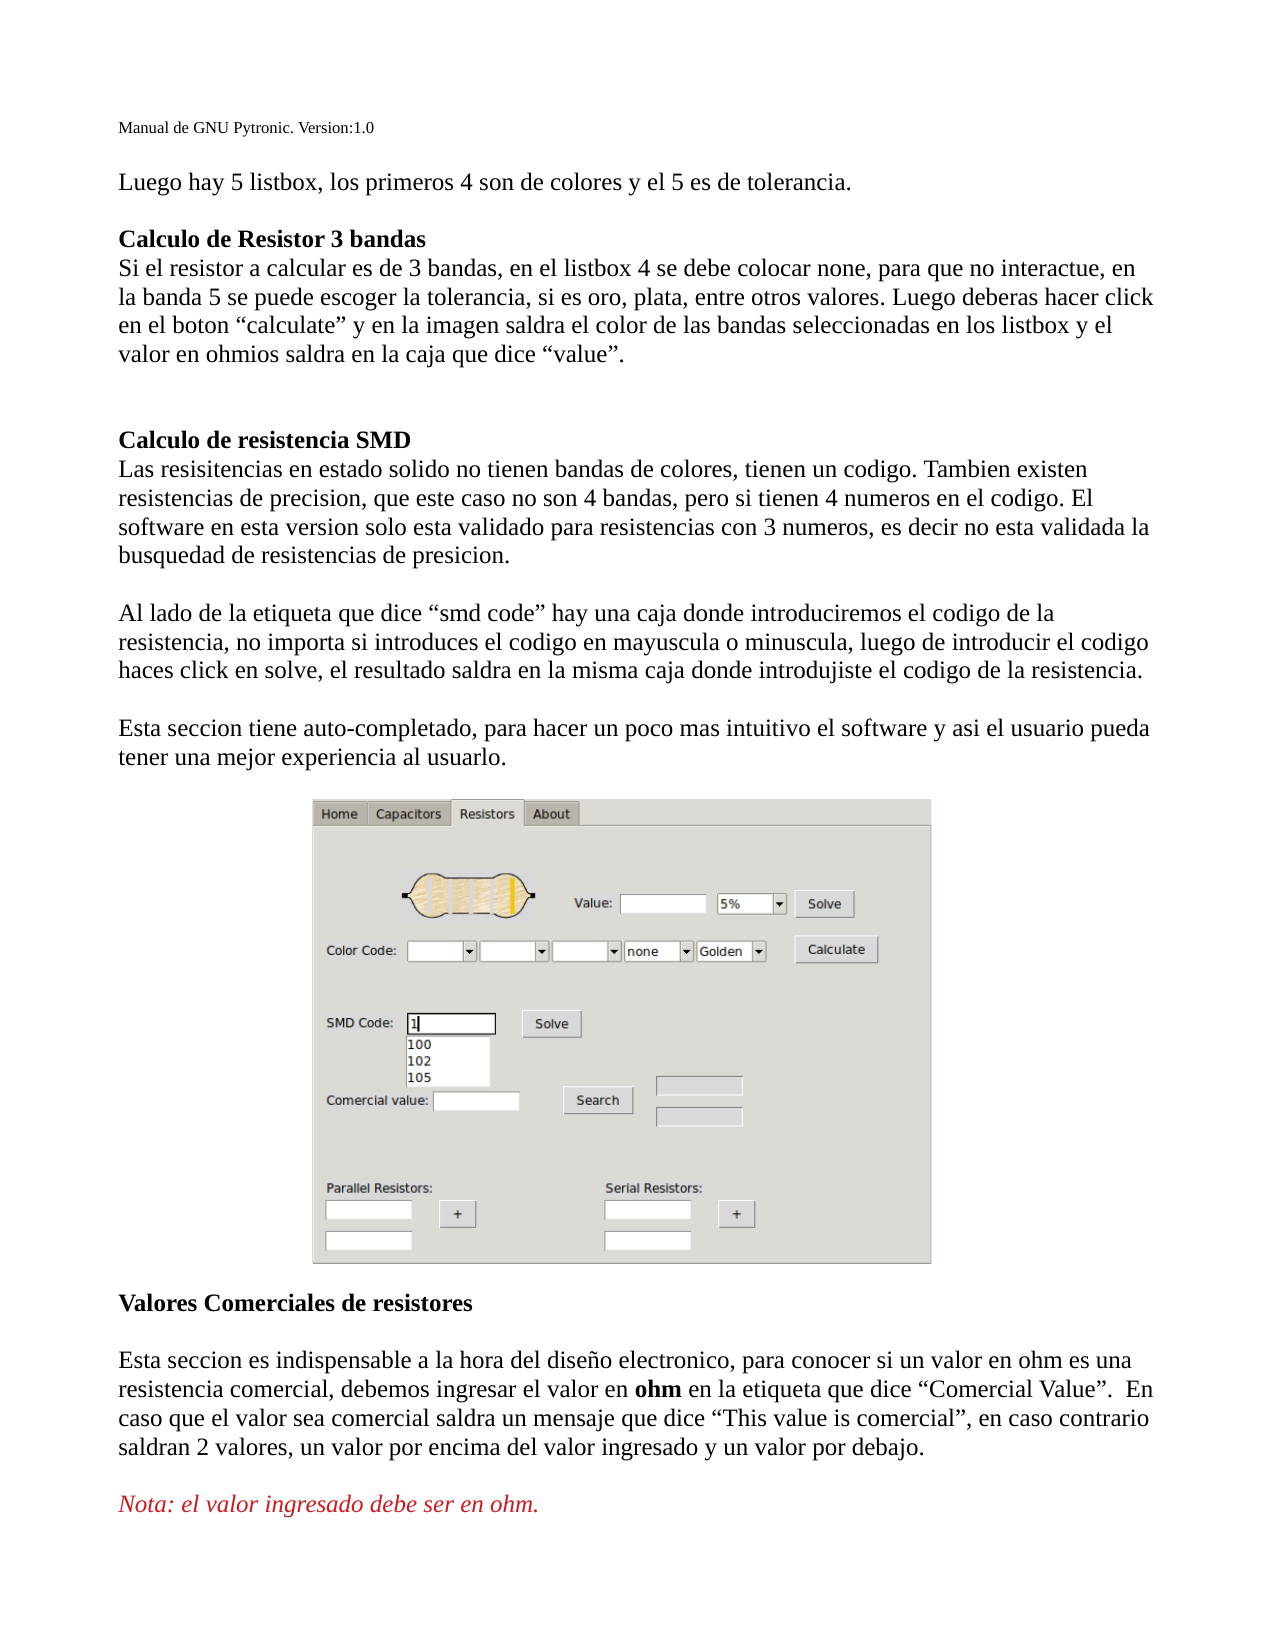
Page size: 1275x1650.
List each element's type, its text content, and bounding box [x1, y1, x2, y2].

text Al lado de la etiqueta que dice “smd code” hay una caja donde introduciremos el codigo de la resistencia, no importa si introduces el codigo en mayuscula o minuscula, luego de introducir el codigo haces click en solve, el resultado saldra en la misma caja donde introdujiste el codigo de la resistencia. [118, 598, 1157, 684]
text Las resisitencias en estado solido no tienen bandas de colores, tienen un codigo. Tambien existen resistencias de precision, que este caso no son 4 bandas, pero si tienen 4 numeros en el codigo. El software en esta version solo esta validado para resistencias con 3 numeros, es decir no esta validada la busquedad de resistencias de presicion. [118, 454, 1157, 569]
text Si el resistor a calcular es de 3 bandas, en el listbox 4 se debe colocar none, para que no interactue, en la banda 5 se puede escoger la tolerancia, si es oro, plata, entre otros valores. Luego deberas hacer click en el boton “calculate” y en la imagen saldra el color de las bandas seleccionadas en los listbox y el valor en ohmios saldra en la caja que dice “value”. [118, 253, 1157, 368]
text Esta seccion tiene auto-completado, para hacer un poco mas intuitivo el software y asi el usuario pueda tener una mejor experiencia al usuarlo. [118, 713, 1157, 771]
text Nota: el valor ingresado debe ser en ohm. [118, 1489, 1157, 1518]
picture [312, 799, 932, 1264]
text Calculo de Resistor 3 bandas [118, 224, 1157, 253]
text Valores Comerciales de resistores [118, 1288, 1157, 1317]
text Esta seccion es indispensable a la hora del diseño electronico, para conocer si un valor en ohm es una resistencia comercial, debemos ingresar el valor en ohm en la etiqueta que dice “Comercial Value”. En caso que el valor sea comercial saldra un mensaje que dice “This value is comercial”, en caso contrario saldran 2 valores, un valor por encima del valor ingresado y un valor por debajo. [118, 1346, 1157, 1461]
text Luego hay 5 listbox, los primeros 4 son de colores y el 5 es de tolerancia. [118, 167, 1157, 196]
text Calculo de resistencia SMD [118, 426, 1157, 454]
